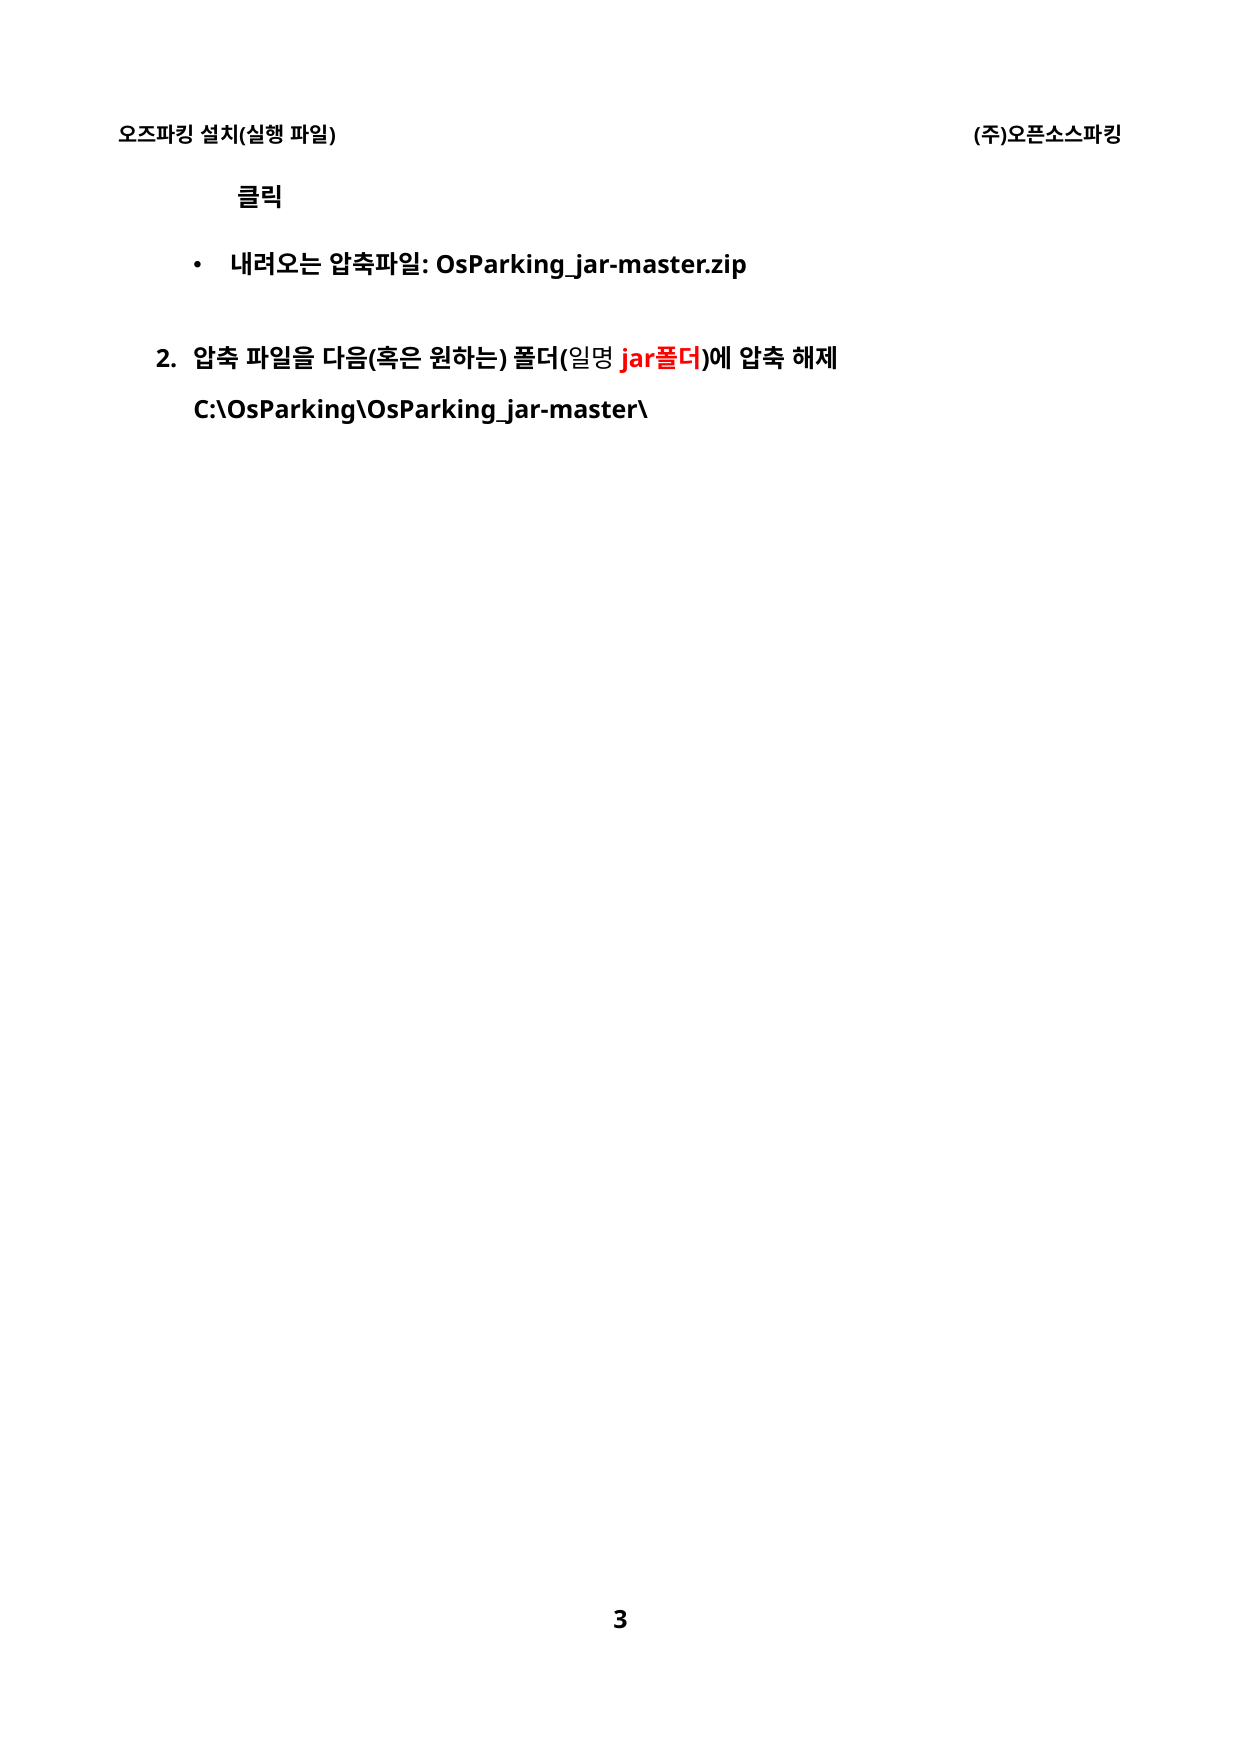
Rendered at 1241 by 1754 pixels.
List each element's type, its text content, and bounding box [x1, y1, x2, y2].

list 내려오는 압축파일: OsParking_jar-master.zip [193, 244, 1122, 280]
list 클릭 [193, 178, 1122, 214]
list 압축 파일을 다음(혹은 원하는) 폴더(일명 jar폴더)에 압축 해제 C:\OsParking\OsParking_jar-master\ [156, 338, 1122, 460]
